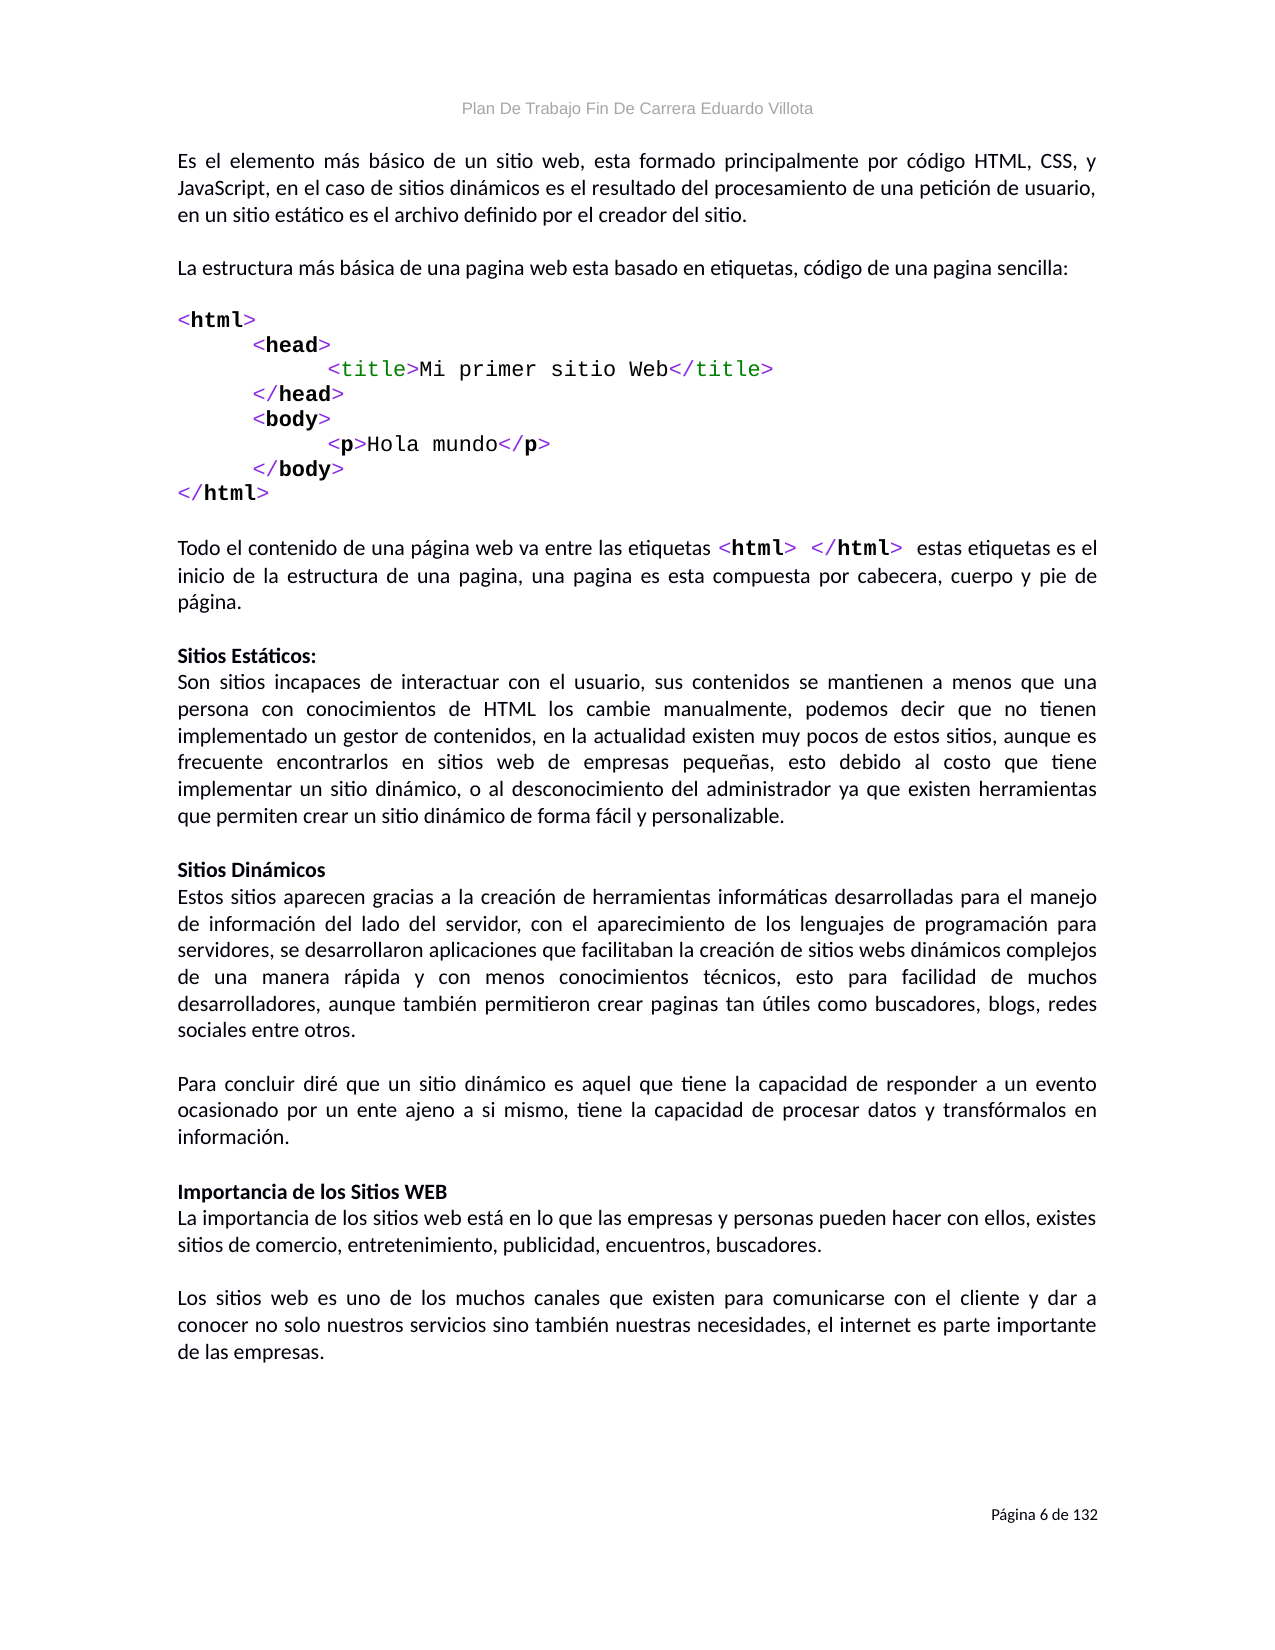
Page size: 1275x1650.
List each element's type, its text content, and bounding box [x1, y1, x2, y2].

text Los sitios web es uno de los muchos canales que existen para comunicarse con el cliente y dar a conocer no solo nuestros servicios sino también nuestras necesidades, el internet es parte importante de las empresas. [177, 1284, 1098, 1364]
text <html> [177, 309, 1098, 334]
text Es el elemento más básico de un sitio web, esta formado principalmente por código HTML, CSS, y JavaScript, en el caso de sitios dinámicos es el resultado del procesamiento de una petición de usuario, en un sitio estático es el archivo definido por el creador del sitio. [177, 148, 1098, 228]
text <title>Mi primer sitio Web</title> [177, 358, 1098, 383]
text La estructura más básica de una pagina web esta basado en etiquetas, código de una pagina sencilla: [177, 254, 1098, 281]
text La importancia de los sitios web está en lo que las empresas y personas pueden hacer con ellos, existes sitios de comercio, entretenimiento, publicidad, encuentros, buscadores. [177, 1204, 1098, 1258]
text Estos sitios aparecen gracias a la creación de herramientas informáticas desarrolladas para el manejo de información del lado del servidor, con el aparecimiento de los lenguajes de programación para servidores, se desarrollaron aplicaciones que facilitaban la creación de sitios webs dinámicos complejos de una manera rápida y con menos conocimientos técnicos, esto para facilidad de muchos desarrolladores, aunque también permitieron crear paginas tan útiles como buscadores, blogs, redes sociales entre otros. [177, 883, 1098, 1043]
text <head> [177, 334, 1098, 358]
text <body> [177, 408, 1098, 433]
text Sitios Estáticos: [177, 642, 1098, 668]
text </head> [177, 383, 1098, 408]
text Importancia de los Sitios WEB [177, 1178, 1098, 1204]
text Para concluir diré que un sitio dinámico es aquel que tiene la capacidad de responder a un evento ocasionado por un ente ajeno a si mismo, tiene la capacidad de procesar datos y transfórmalos en información. [177, 1070, 1098, 1150]
text Son sitios incapaces de interactuar con el usuario, sus contenidos se mantienen a menos que una persona con conocimientos de HTML los cambie manualmente, podemos decir que no tienen implementado un gestor de contenidos, en la actualidad existen muy pocos de estos sitios, aunque es frecuente encontrarlos en sitios web de empresas pequeñas, esto debido al costo que tiene implementar un sitio dinámico, o al desconocimiento del administrador ya que existen herramientas que permiten crear un sitio dinámico de forma fácil y personalizable. [177, 668, 1098, 828]
text <p>Hola mundo</p> [177, 433, 1098, 458]
text </html> [177, 482, 1098, 507]
text Sitios Dinámicos [177, 856, 1098, 883]
text </body> [177, 458, 1098, 482]
text Todo el contenido de una página web va entre las etiquetas <html> </html> estas etiquetas es el inicio de la estructura de una pagina, una pagina es esta compuesta por cabecera, cuerpo y pie de página. [177, 534, 1098, 615]
